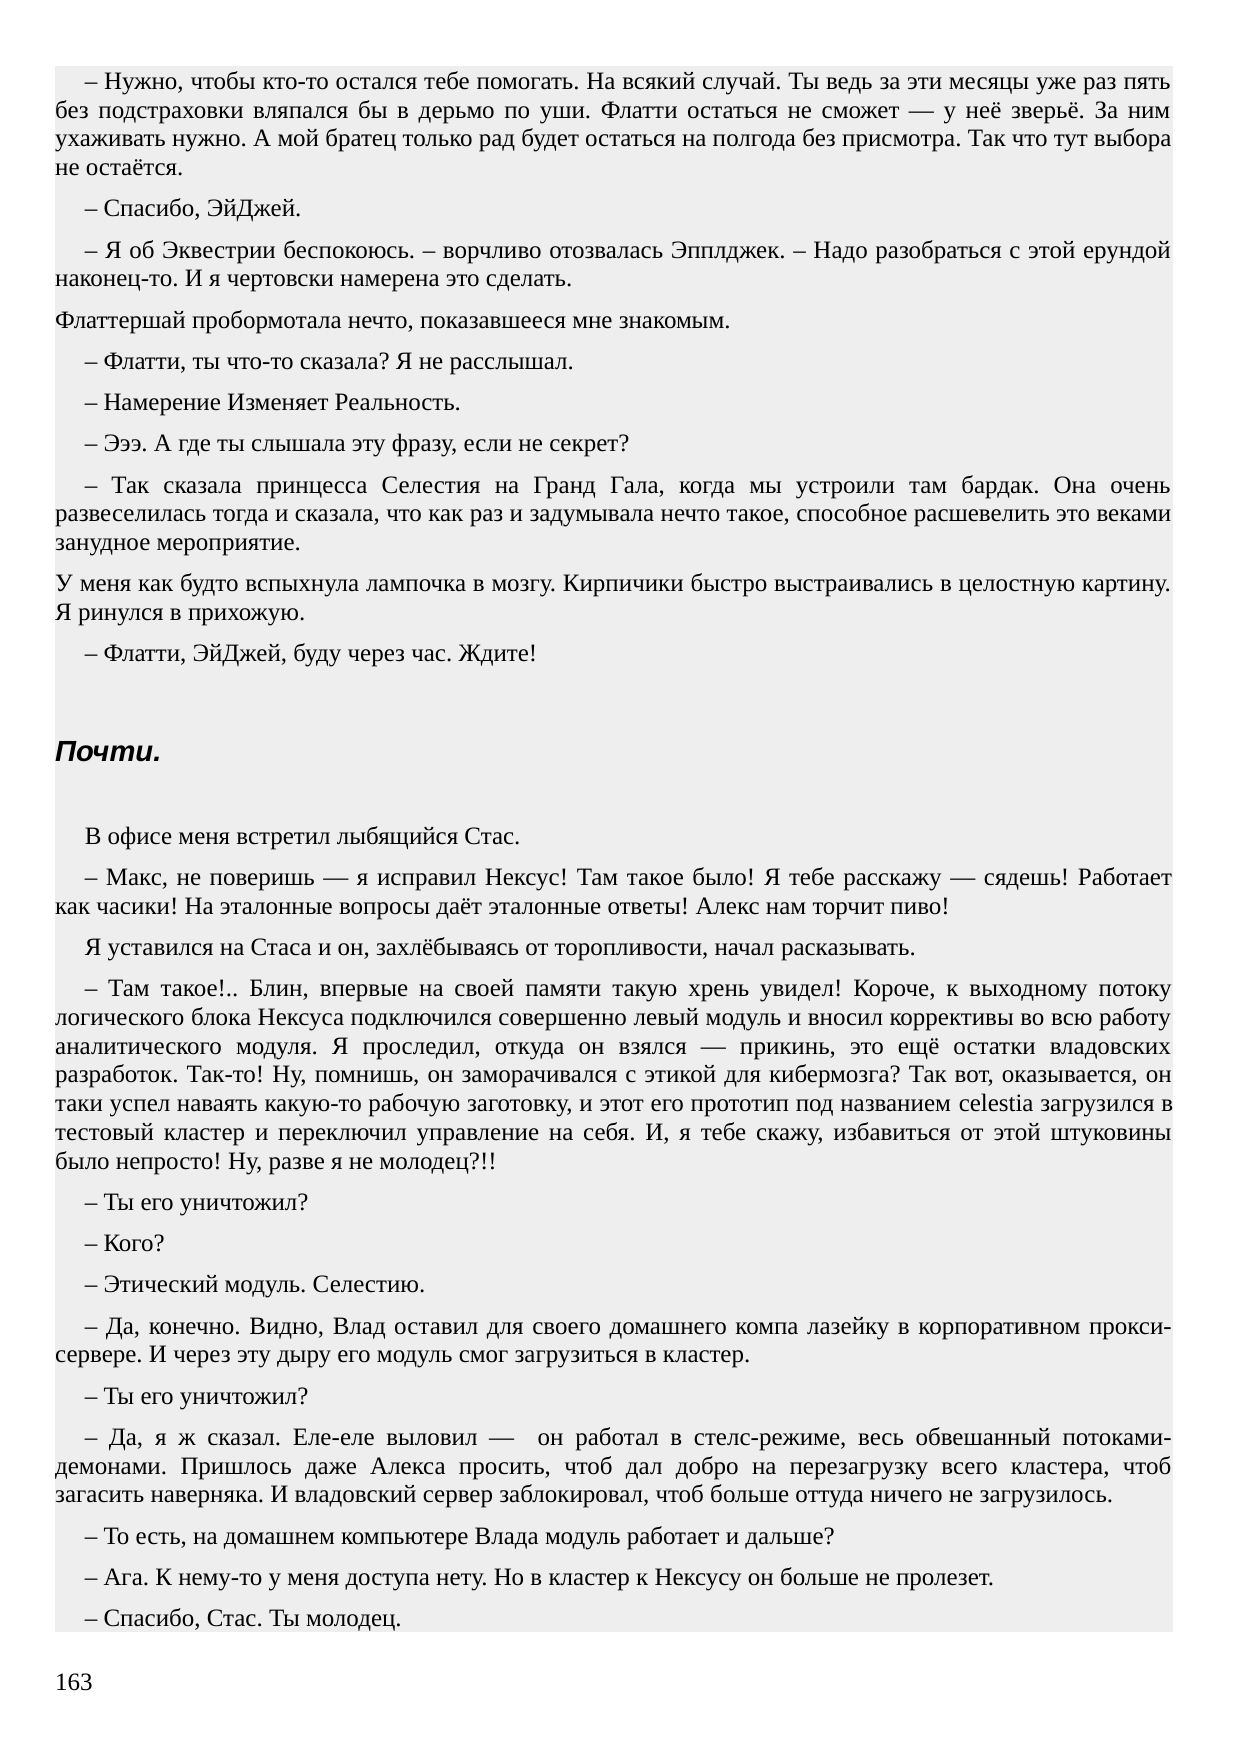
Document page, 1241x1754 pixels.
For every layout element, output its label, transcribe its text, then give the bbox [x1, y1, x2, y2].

list Флаттершай пробормотала нечто, показавшееся мне знакомым. [55, 305, 1173, 333]
text – Ага. К нему-то у меня доступа нету. Но в кластер к Нексусу он больше не пролезет. [55, 1562, 1173, 1591]
text – То есть, на домашнем компьютере Влада модуль работает и дальше? [55, 1521, 1173, 1549]
text – Спасибо, ЭйДжей. [55, 193, 1173, 222]
text – Этический модуль. Селестию. [55, 1269, 1173, 1298]
text – Ты его уничтожил? [55, 1187, 1173, 1216]
text – Да, я ж сказал. Еле-еле выловил — он работал в стелс-режиме, весь обвешанный потоками-демонами. Пришлось даже Алекса просить, чтоб дал добро на перезагрузку всего кластера, чтоб загасить наверняка. И владовский сервер заблокировал, чтоб больше оттуда ничего не загрузилось. [55, 1422, 1173, 1508]
text – Ты его уничтожил? [55, 1381, 1173, 1409]
text – Так сказала принцесса Селестия на Гранд Гала, когда мы устроили там бардак. Она очень развеселилась тогда и сказала, что как раз и задумывала нечто такое, способное расшевелить это веками занудное мероприятие. [55, 470, 1173, 556]
subtitle Почти. [55, 733, 1173, 767]
text – Макс, не поверишь — я исправил Нексус! Там такое было! Я тебе расскажу — сядешь! Работает как часики! На эталонные вопросы даёт эталонные ответы! Алекс нам торчит пиво! [55, 862, 1173, 919]
text – Эээ. А где ты слышала эту фразу, если не секрет? [55, 428, 1173, 457]
text – Я об Эквестрии беспокоюсь. – ворчливо отозвалась Эпплджек. – Надо разобраться с этой ерундой наконец-то. И я чертовски намерена это сделать. [55, 235, 1173, 292]
text – Намерение Изменяет Реальность. [55, 387, 1173, 416]
text Я уставился на Стаса и он, захлёбываясь от торопливости, начал расказывать. [55, 932, 1173, 961]
text – Спасибо, Стас. Ты молодец. [55, 1603, 1173, 1632]
text – Кого? [55, 1228, 1173, 1257]
text – Там такое!.. Блин, впервые на своей памяти такую хрень увидел! Короче, к выходному потоку логического блока Нексуса подключился совершенно левый модуль и вносил коррективы во всю работу аналитического модуля. Я проследил, откуда он взялся — прикинь, это ещё остатки владовских разработок. Так-то! Ну, помнишь, он заморачивался с этикой для кибермозга? Так вот, оказывается, он таки успел наваять какую-то рабочую заготовку, и этот его прототип под названием celestia загрузился в тестовый кластер и переключил управление на себя. И, я тебе скажу, избавиться от этой штуковины было непросто! Ну, разве я не молодец?!! [55, 973, 1173, 1174]
list У меня как будто вспыхнула лампочка в мозгу. Кирпичики быстро выстраивались в целостную картину. Я ринулся в прихожую. [55, 568, 1173, 626]
text – Да, конечно. Видно, Влад оставил для своего домашнего компа лазейку в корпоративном прокси-сервере. И через эту дыру его модуль смог загрузиться в кластер. [55, 1311, 1173, 1368]
text – Флатти, ЭйДжей, буду через час. Ждите! [55, 638, 1173, 667]
text – Флатти, ты что-то сказала? Я не расслышал. [55, 346, 1173, 375]
text В офисе меня встретил лыбящийся Стас. [55, 821, 1173, 849]
text – Нужно, чтобы кто-то остался тебе помогать. На всякий случай. Ты ведь за эти месяцы уже раз пять без подстраховки вляпался бы в дерьмо по уши. Флатти остаться не сможет — у неё зверьё. За ним ухаживать нужно. А мой братец только рад будет остаться на полгода без присмотра. Так что тут выбора не остаётся. [55, 66, 1173, 181]
